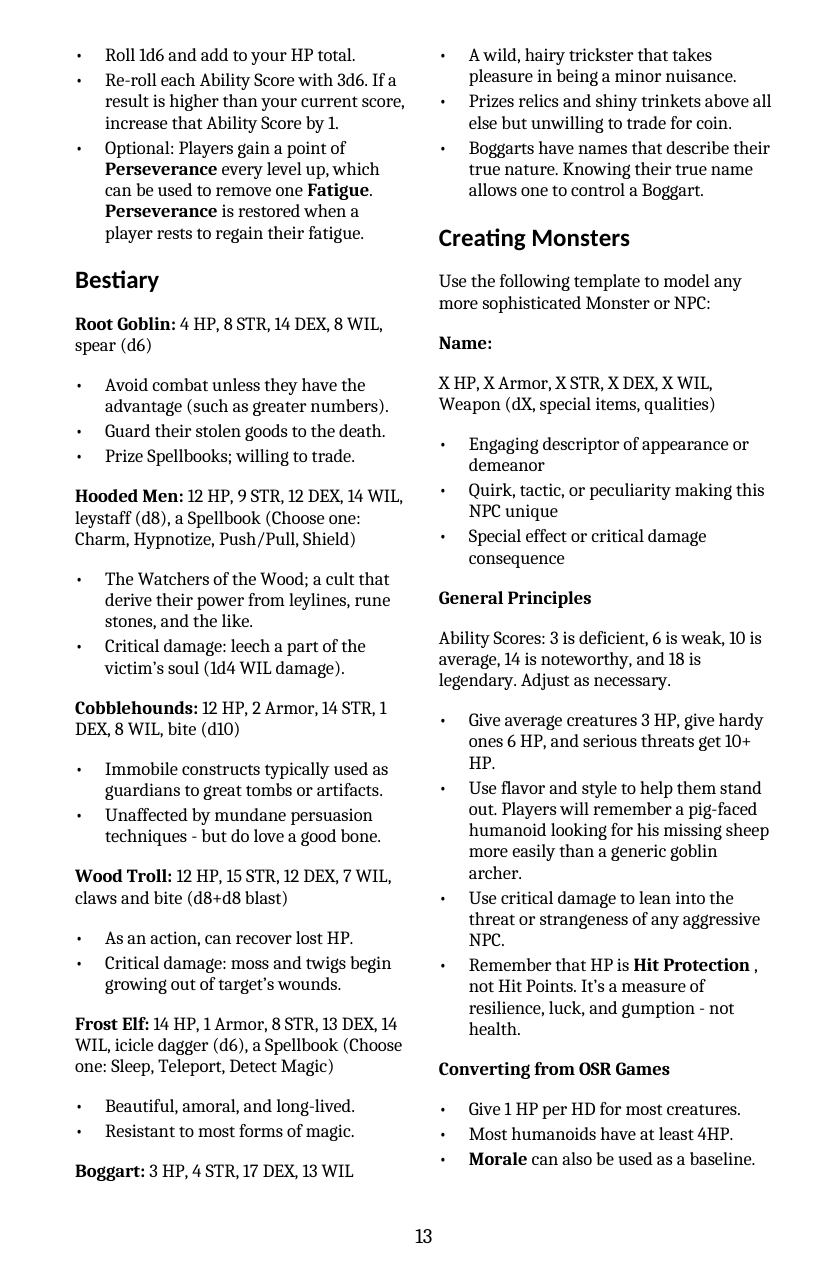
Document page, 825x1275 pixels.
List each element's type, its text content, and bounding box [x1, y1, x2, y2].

list Most humanoids have at least 4HP. [439, 1124, 772, 1145]
list Engaging descriptor of appearance or demeanor [439, 434, 772, 476]
text Hooded Men: 12 HP, 9 STR, 12 DEX, 14 WIL, leystaff (d8), a Spellbook (Choose one: Charm, Hypnotize, Push/Pull, Shield) [75, 486, 409, 550]
subtitle Bestiary [75, 264, 409, 295]
list Boggarts have names that describe their true nature. Knowing their true name allows one to control a Boggart. [439, 137, 772, 201]
list Give 1 HP per HD for most creatures. [439, 1099, 772, 1120]
text General Principles [439, 588, 772, 609]
list Guard their stolen goods to the death. [75, 421, 409, 443]
text Wood Troll: 12 HP, 15 STR, 12 DEX, 7 WIL, claws and bite (d8+d8 blast) [75, 866, 409, 909]
list Beautiful, amoral, and long-lived. [75, 1096, 409, 1118]
list Roll 1d6 and add to your HP total. [75, 45, 409, 66]
text Name: [439, 333, 772, 354]
list Prize Spellbooks; willing to trade. [75, 446, 409, 468]
list Give average creatures 3 HP, give hardy ones 6 HP, and serious threats get 10+ HP. [439, 710, 772, 774]
list Re-roll each Ability Score with 3d6. If a result is higher than your current score, increase that Ability Score by 1. [75, 70, 409, 134]
list Special effect or critical damage consequence [439, 526, 772, 569]
list Avoid combat unless they have the advantage (such as greater numbers). [75, 375, 409, 418]
text Root Goblin: 4 HP, 8 STR, 14 DEX, 8 WIL, spear (d6) [75, 314, 409, 356]
text Use the following template to model any more sophisticated Monster or NPC: [439, 271, 772, 314]
list Optional: Players gain a point of Perseverance every level up, which can be used to remove one Fatigue. Perseverance is restored when a player rests to regain their fatigue. [75, 137, 409, 244]
list Use flavor and style to help them stand out. Players will remember a pig-faced humanoid looking for his missing sheep more easily than a generic goblin archer. [439, 778, 772, 884]
list Unaffected by mundane persuasion techniques - but do love a good bone. [75, 805, 409, 848]
list A wild, hairy trickster that takes pleasure in being a minor nuisance. [439, 45, 772, 87]
list Resistant to most forms of magic. [75, 1121, 409, 1143]
list Prizes relics and shiny trinkets above all else but unwilling to trade for coin. [439, 91, 772, 134]
list Quirk, tactic, or peculiarity making this NPC unique [439, 480, 772, 523]
text Boggart: 3 HP, 4 STR, 17 DEX, 13 WIL [75, 1161, 409, 1183]
text Cobblehounds: 12 HP, 2 Armor, 14 STR, 1 DEX, 8 WIL, bite (d10) [75, 698, 409, 740]
text Ability Scores: 3 is deficient, 6 is weak, 10 is average, 14 is noteworthy, and 18 is legendary. Adjust as necessary. [439, 628, 772, 691]
text X HP, X Armor, X STR, X DEX, X WIL, Weapon (dX, special items, qualities) [439, 373, 772, 415]
text Converting from OSR Games [439, 1059, 772, 1080]
subtitle Creating Monsters [439, 222, 772, 253]
list Use critical damage to lean into the threat or strangeness of any aggressive NPC. [439, 888, 772, 951]
list Critical damage: moss and twigs begin growing out of target’s wounds. [75, 953, 409, 995]
list As an action, can recover lost HP. [75, 928, 409, 949]
list Remember that HP is Hit Protection , not Hit Points. It’s a measure of resilience, luck, and gumption - not health. [439, 955, 772, 1040]
list The Watchers of the Wood; a cult that derive their power from leylines, rune stones, and the like. [75, 569, 409, 633]
list Morale can also be used as a baseline. [439, 1149, 772, 1170]
text Frost Elf: 14 HP, 1 Armor, 8 STR, 13 DEX, 14 WIL, icicle dagger (d6), a Spellbook (Choose one: Sleep, Teleport, Detect Magic) [75, 1014, 409, 1078]
list Critical damage: leech a part of the victim’s soul (1d4 WIL damage). [75, 636, 409, 679]
list Immobile constructs typically used as guardians to great tombs or artifacts. [75, 759, 409, 801]
